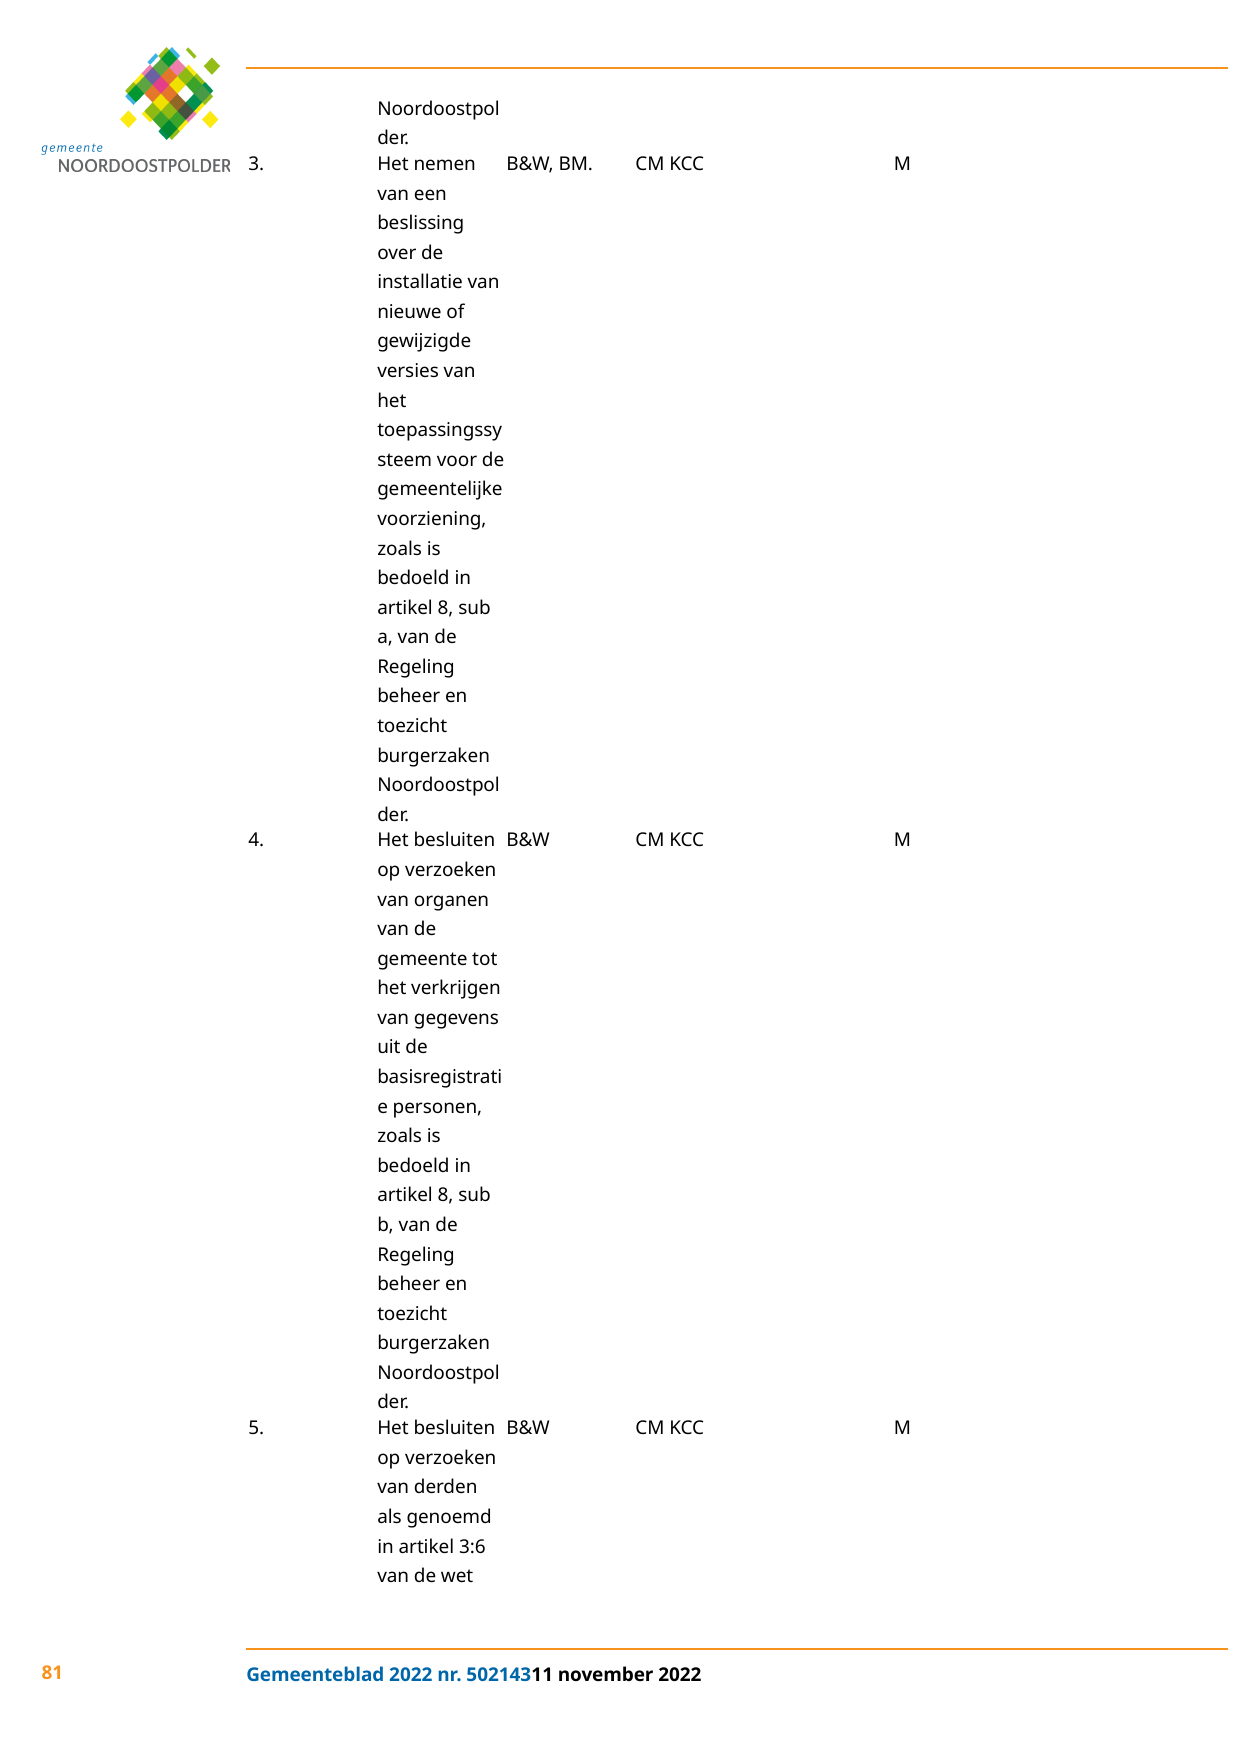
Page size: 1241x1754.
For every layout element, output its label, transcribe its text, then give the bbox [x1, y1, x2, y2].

table_cell CM KCC [635, 150, 764, 827]
table_cell Noordoostpolder. [377, 95, 506, 150]
table_cell M [894, 827, 1022, 1414]
table_cell M [894, 1415, 1022, 1588]
table_cell Het nemen van een beslissing over de installatie van nieuwe of gewijzigde versies van het toepassingssysteem voor de gemeentelijke voorziening, zoals is bedoeld in artikel 8, sub a, van de Regeling beheer en toezicht burgerzaken Noordoostpolder. [377, 150, 506, 827]
table_cell [506, 95, 635, 150]
table_cell [1023, 95, 1152, 150]
table_cell [764, 827, 893, 1414]
table_cell [1023, 827, 1152, 1414]
table_cell 3. [248, 150, 377, 827]
table_cell CM KCC [635, 1415, 764, 1588]
table_cell M [894, 150, 1022, 827]
table_cell [1023, 1415, 1152, 1588]
table_cell [764, 95, 893, 150]
table_cell B&W [506, 827, 635, 1414]
table_cell Het besluiten op verzoeken van organen van de gemeente tot het verkrijgen van gegevens uit de basisregistratie personen, zoals is bedoeld in artikel 8, sub b, van de Regeling beheer en toezicht burgerzaken Noordoostpolder. [377, 827, 506, 1414]
table_cell CM KCC [635, 827, 764, 1414]
table_cell [764, 150, 893, 827]
table_cell Het besluiten op verzoeken van derden als genoemd in artikel 3:6 van de wet [377, 1415, 506, 1588]
table_cell [1023, 150, 1152, 827]
table_cell [635, 95, 764, 150]
table_cell 4. [248, 827, 377, 1414]
table_cell B&W [506, 1415, 635, 1588]
table_cell B&W, BM. [506, 150, 635, 827]
table_cell [764, 1415, 893, 1588]
table_cell [248, 95, 377, 150]
table_cell 5. [248, 1415, 377, 1588]
table_cell [894, 95, 1022, 150]
picture [41, 47, 231, 172]
